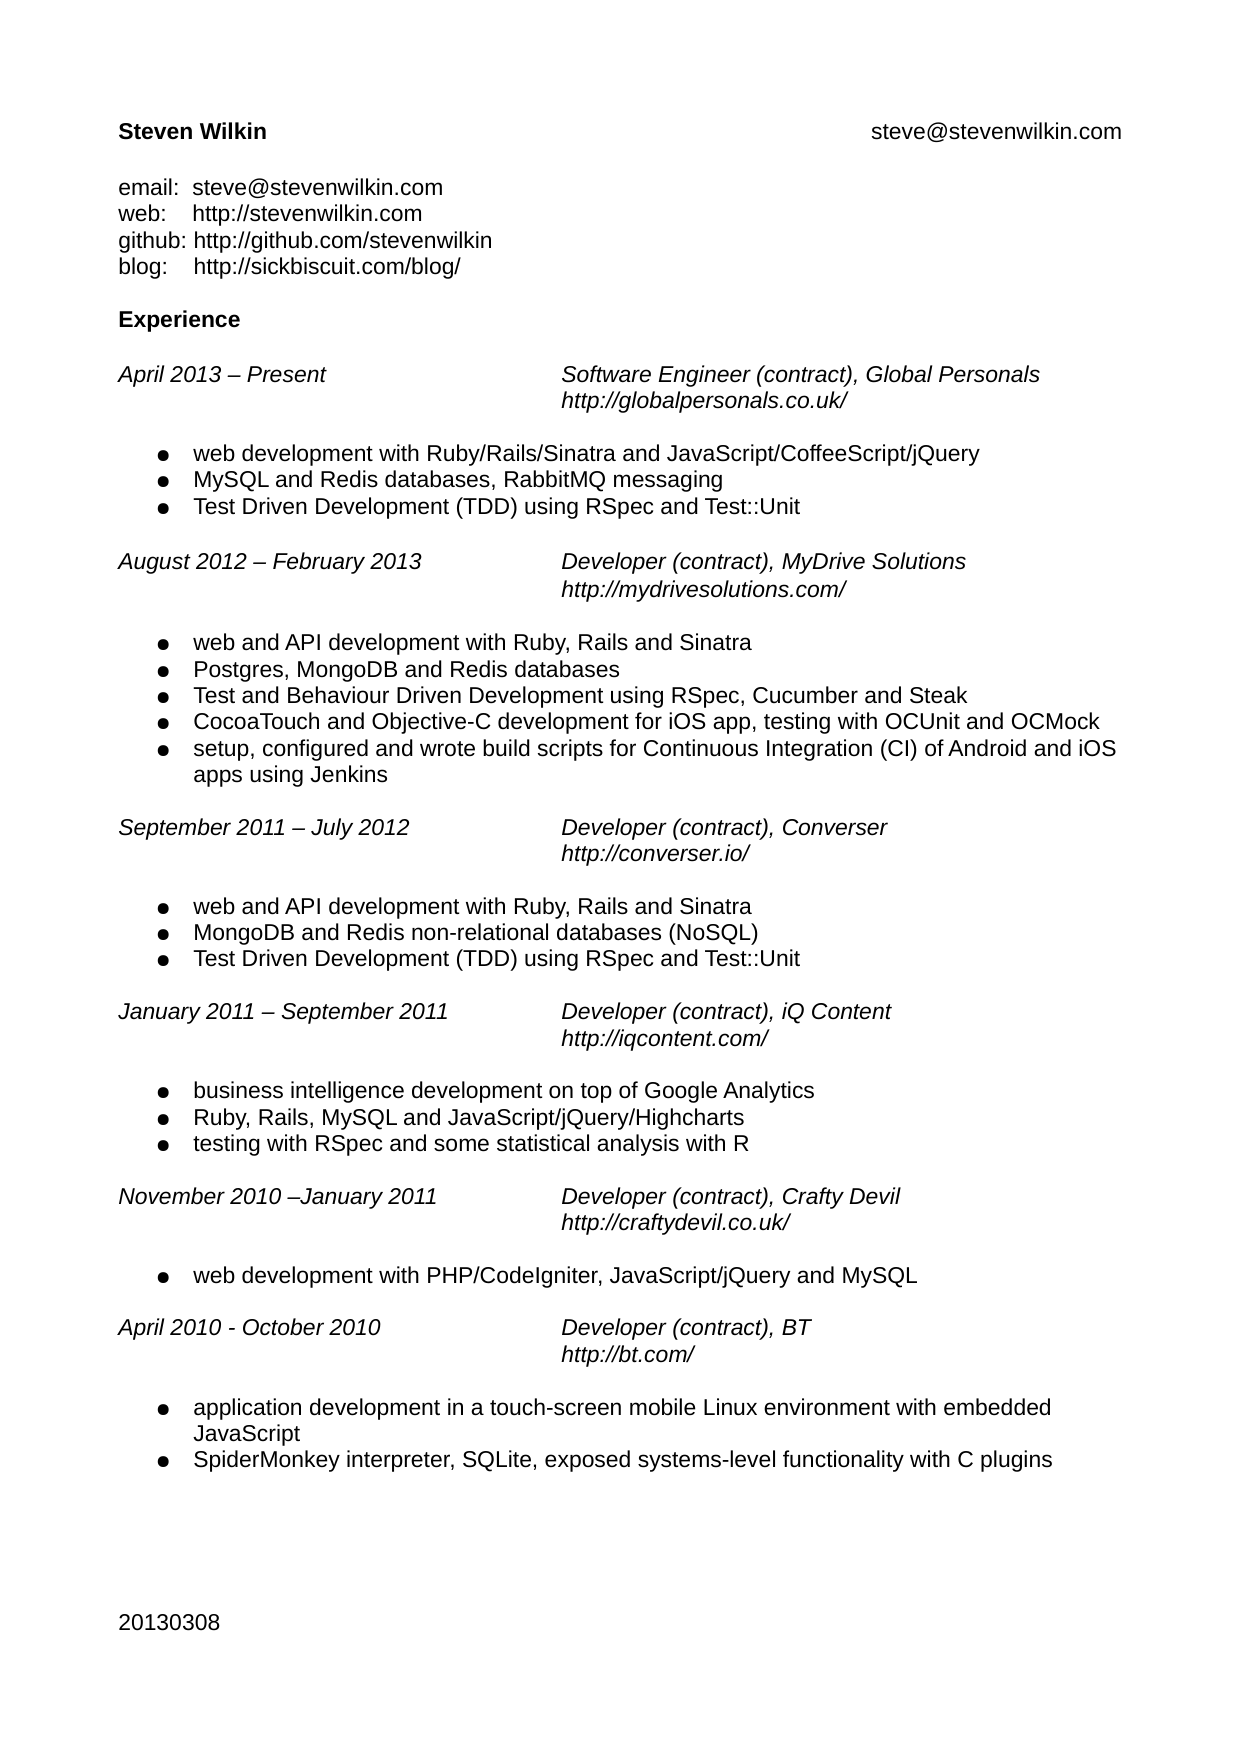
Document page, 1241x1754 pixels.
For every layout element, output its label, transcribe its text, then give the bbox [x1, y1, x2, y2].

text April 2013 – Present Software Engineer (contract), Global Personals [118, 361, 1122, 387]
list setup, configured and wrote build scripts for Continuous Integration (CI) of Android and iOS apps using Jenkins [156, 734, 1122, 787]
text http://converser.io/ [118, 840, 1122, 866]
list Test Driven Development (TDD) using RSpec and Test::Unit [156, 945, 1122, 972]
list MongoDB and Redis non-relational databases (NoSQL) [156, 919, 1122, 945]
list MySQL and Redis databases, RabbitMQ messaging [156, 466, 1122, 493]
list Test and Behaviour Driven Development using RSpec, Cucumber and Steak [156, 682, 1122, 708]
text April 2010 - October 2010 Developer (contract), BT [118, 1314, 1122, 1341]
text January 2011 – September 2011 Developer (contract), iQ Content [118, 998, 1122, 1024]
list Ruby, Rails, MySQL and JavaScript/jQuery/Highcharts [156, 1103, 1122, 1130]
text http://mydrivesolutions.com/ [118, 574, 1122, 603]
text http://craftydevil.co.uk/ [118, 1209, 1122, 1235]
text github: http://github.com/stevenwilkin [118, 227, 1122, 253]
text http://iqcontent.com/ [118, 1024, 1122, 1051]
text email: steve@stevenwilkin.com [118, 174, 1122, 200]
list business intelligence development on top of Google Analytics [156, 1077, 1122, 1103]
list testing with RSpec and some statistical analysis with R [156, 1130, 1122, 1156]
list web and API development with Ruby, Rails and Sinatra [156, 893, 1122, 919]
list SpiderMonkey interpreter, SQLite, exposed systems-level functionality with C plugins [156, 1446, 1122, 1472]
list application development in a touch-screen mobile Linux environment with embedded JavaScript [156, 1393, 1122, 1446]
text November 2010 –January 2011 Developer (contract), Crafty Devil [118, 1183, 1122, 1209]
text September 2011 – July 2012 Developer (contract), Converser [118, 814, 1122, 840]
list Test Driven Development (TDD) using RSpec and Test::Unit [156, 493, 1122, 519]
list Postgres, MongoDB and Redis databases [156, 656, 1122, 682]
list web development with PHP/CodeIgniter, JavaScript/jQuery and MySQL [156, 1262, 1122, 1288]
text http://globalpersonals.co.uk/ [118, 387, 1122, 413]
text blog: http://sickbiscuit.com/blog/ [118, 253, 1122, 279]
text August 2012 – February 2013 Developer (contract), MyDrive Solutions [118, 548, 1122, 574]
list CocoaTouch and Objective-C development for iOS app, testing with OCUnit and OCMock [156, 708, 1122, 734]
list web development with Ruby/Rails/Sinatra and JavaScript/CoffeeScript/jQuery [156, 440, 1122, 466]
list web and API development with Ruby, Rails and Sinatra [156, 629, 1122, 656]
text Experience [118, 306, 1122, 332]
text http://bt.com/ [118, 1341, 1122, 1367]
text web: http://stevenwilkin.com [118, 200, 1122, 227]
